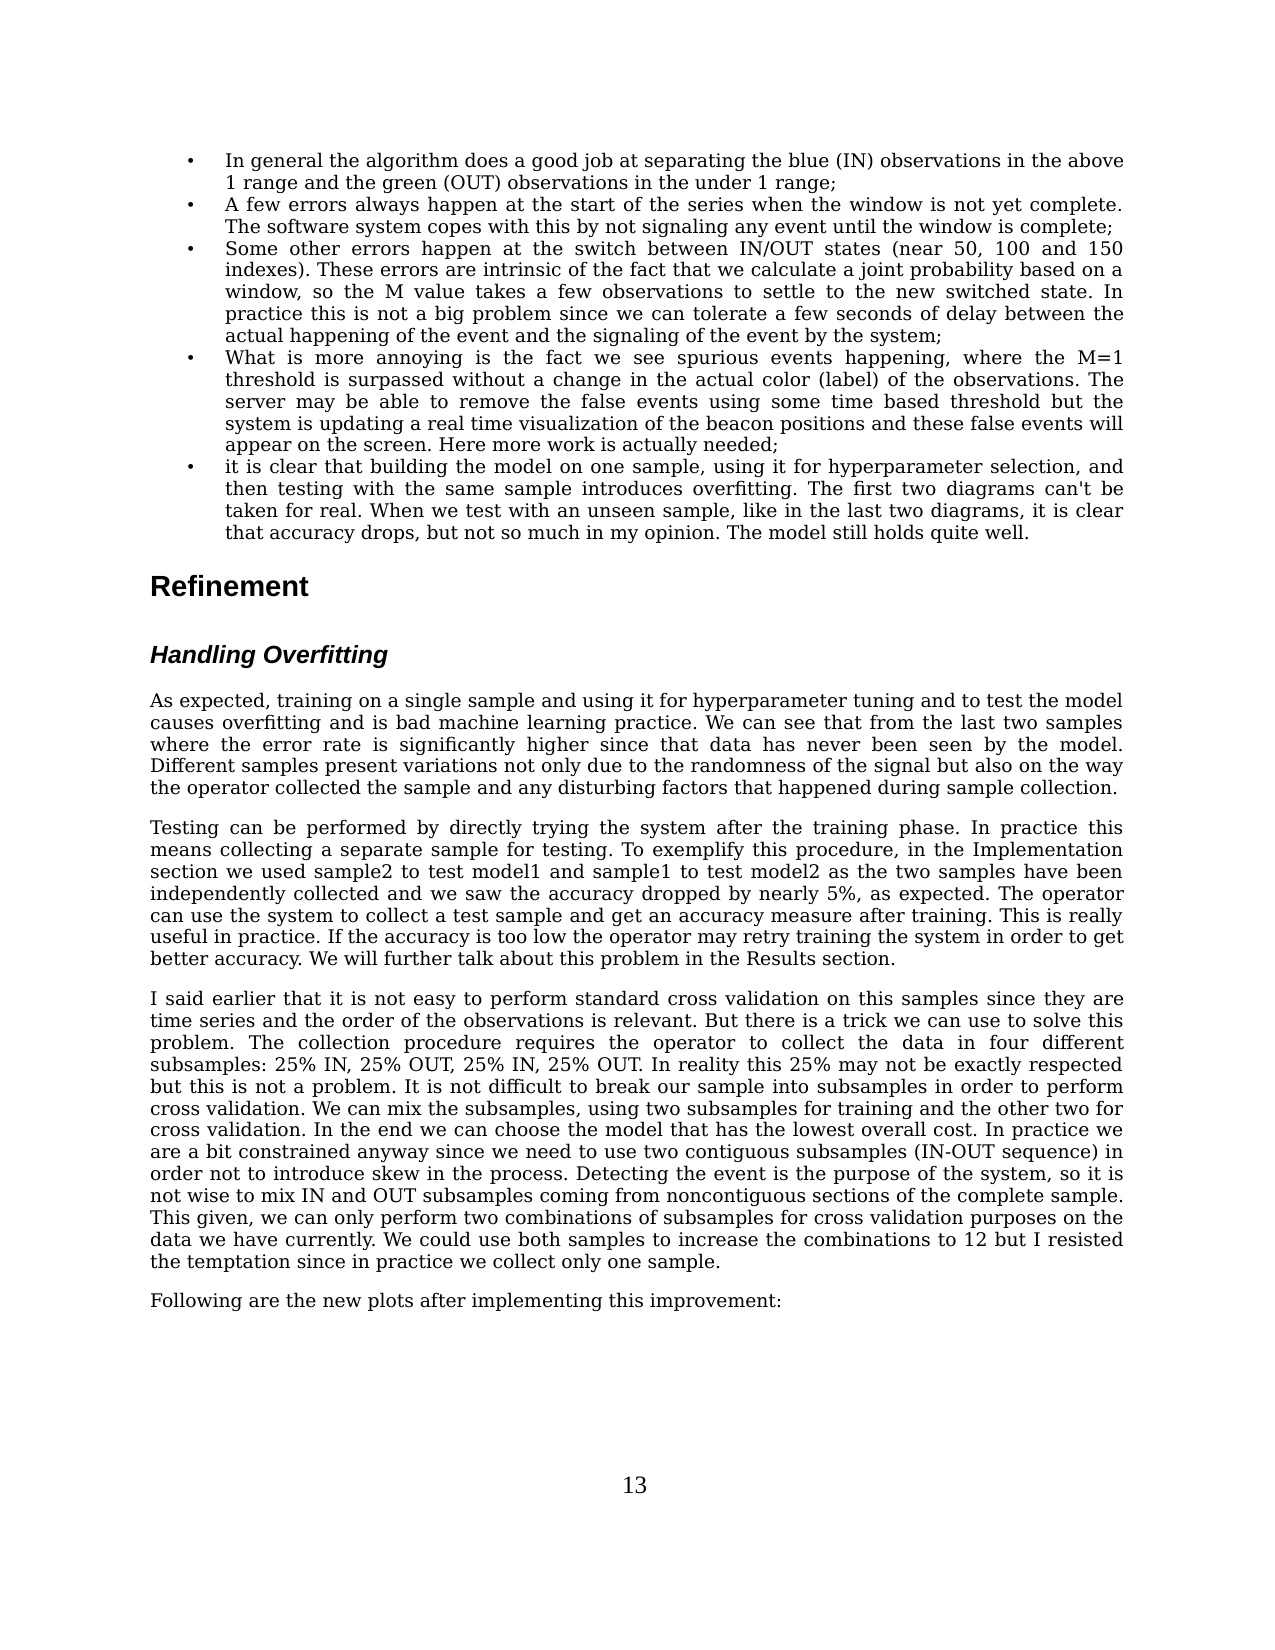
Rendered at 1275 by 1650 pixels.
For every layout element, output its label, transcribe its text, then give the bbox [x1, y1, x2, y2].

text Following are the new plots after implementing this improvement: [150, 1290, 1125, 1312]
text I said earlier that it is not easy to perform standard cross validation on this samples since they are time series and the order of the observations is relevant. But there is a trick we can use to solve this problem. The collection procedure requires the operator to collect the data in four different subsamples: 25% IN, 25% OUT, 25% IN, 25% OUT. In reality this 25% may not be exactly respected but this is not a problem. It is not difficult to break our sample into subsamples in order to perform cross validation. We can mix the subsamples, using two subsamples for training and the other two for cross validation. In the end we can choose the model that has the lowest overall cost. In practice we are a bit constrained anyway since we need to use two contiguous subsamples (IN-OUT sequence) in order not to introduce skew in the process. Detecting the event is the purpose of the system, so it is not wise to mix IN and OUT subsamples coming from noncontiguous sections of the complete sample. This given, we can only perform two combinations of subsamples for cross validation purposes on the data we have currently. We could use both samples to increase the combinations to 12 but I resisted the temptation since in practice we collect only one sample. [150, 988, 1125, 1272]
list A few errors always happen at the start of the series when the window is not yet complete. The software system copes with this by not signaling any event until the window is complete; [187, 194, 1125, 237]
list Some other errors happen at the switch between IN/OUT states (near 50, 100 and 150 indexes). These errors are intrinsic of the fact that we calculate a joint probability based on a window, so the M value takes a few observations to settle to the new switched state. In practice this is not a big problem since we can tolerate a few seconds of delay between the actual happening of the event and the signaling of the event by the system; [187, 237, 1125, 347]
text Testing can be performed by directly trying the system after the training phase. In practice this means collecting a separate sample for testing. To exemplify this procedure, in the Implementation section we used sample2 to test model1 and sample1 to test model2 as the two samples have been independently collected and we saw the accuracy dropped by nearly 5%, as expected. The operator can use the system to collect a test sample and get an accuracy measure after training. This is really useful in practice. If the accuracy is too low the operator may retry training the system in order to get better accuracy. We will further talk about this problem in the Results section. [150, 817, 1125, 970]
subtitle Handling Overfitting [150, 640, 1125, 668]
text As expected, training on a single sample and using it for hyperparameter tuning and to test the model causes overfitting and is bad machine learning practice. We can see that from the last two samples where the error rate is significantly higher since that data has never been seen by the model. Different samples present variations not only due to the randomness of the signal but also on the way the operator collected the sample and any disturbing factors that happened during sample collection. [150, 690, 1125, 799]
subtitle Refinement [150, 569, 1125, 602]
list In general the algorithm does a good job at separating the blue (IN) observations in the above 1 range and the green (OUT) observations in the under 1 range; [187, 150, 1125, 194]
list it is clear that building the model on one sample, using it for hyperparameter selection, and then testing with the same sample introduces overfitting. The first two diagrams can't be taken for real. When we test with an unseen sample, like in the last two diagrams, it is clear that accuracy drops, but not so much in my opinion. The model still holds quite well. [187, 456, 1125, 544]
list What is more annoying is the fact we see spurious events happening, where the M=1 threshold is surpassed without a change in the actual color (label) of the observations. The server may be able to remove the false events using some time based threshold but the system is updating a real time visualization of the beacon positions and these false events will appear on the screen. Here more work is actually needed; [187, 347, 1125, 456]
